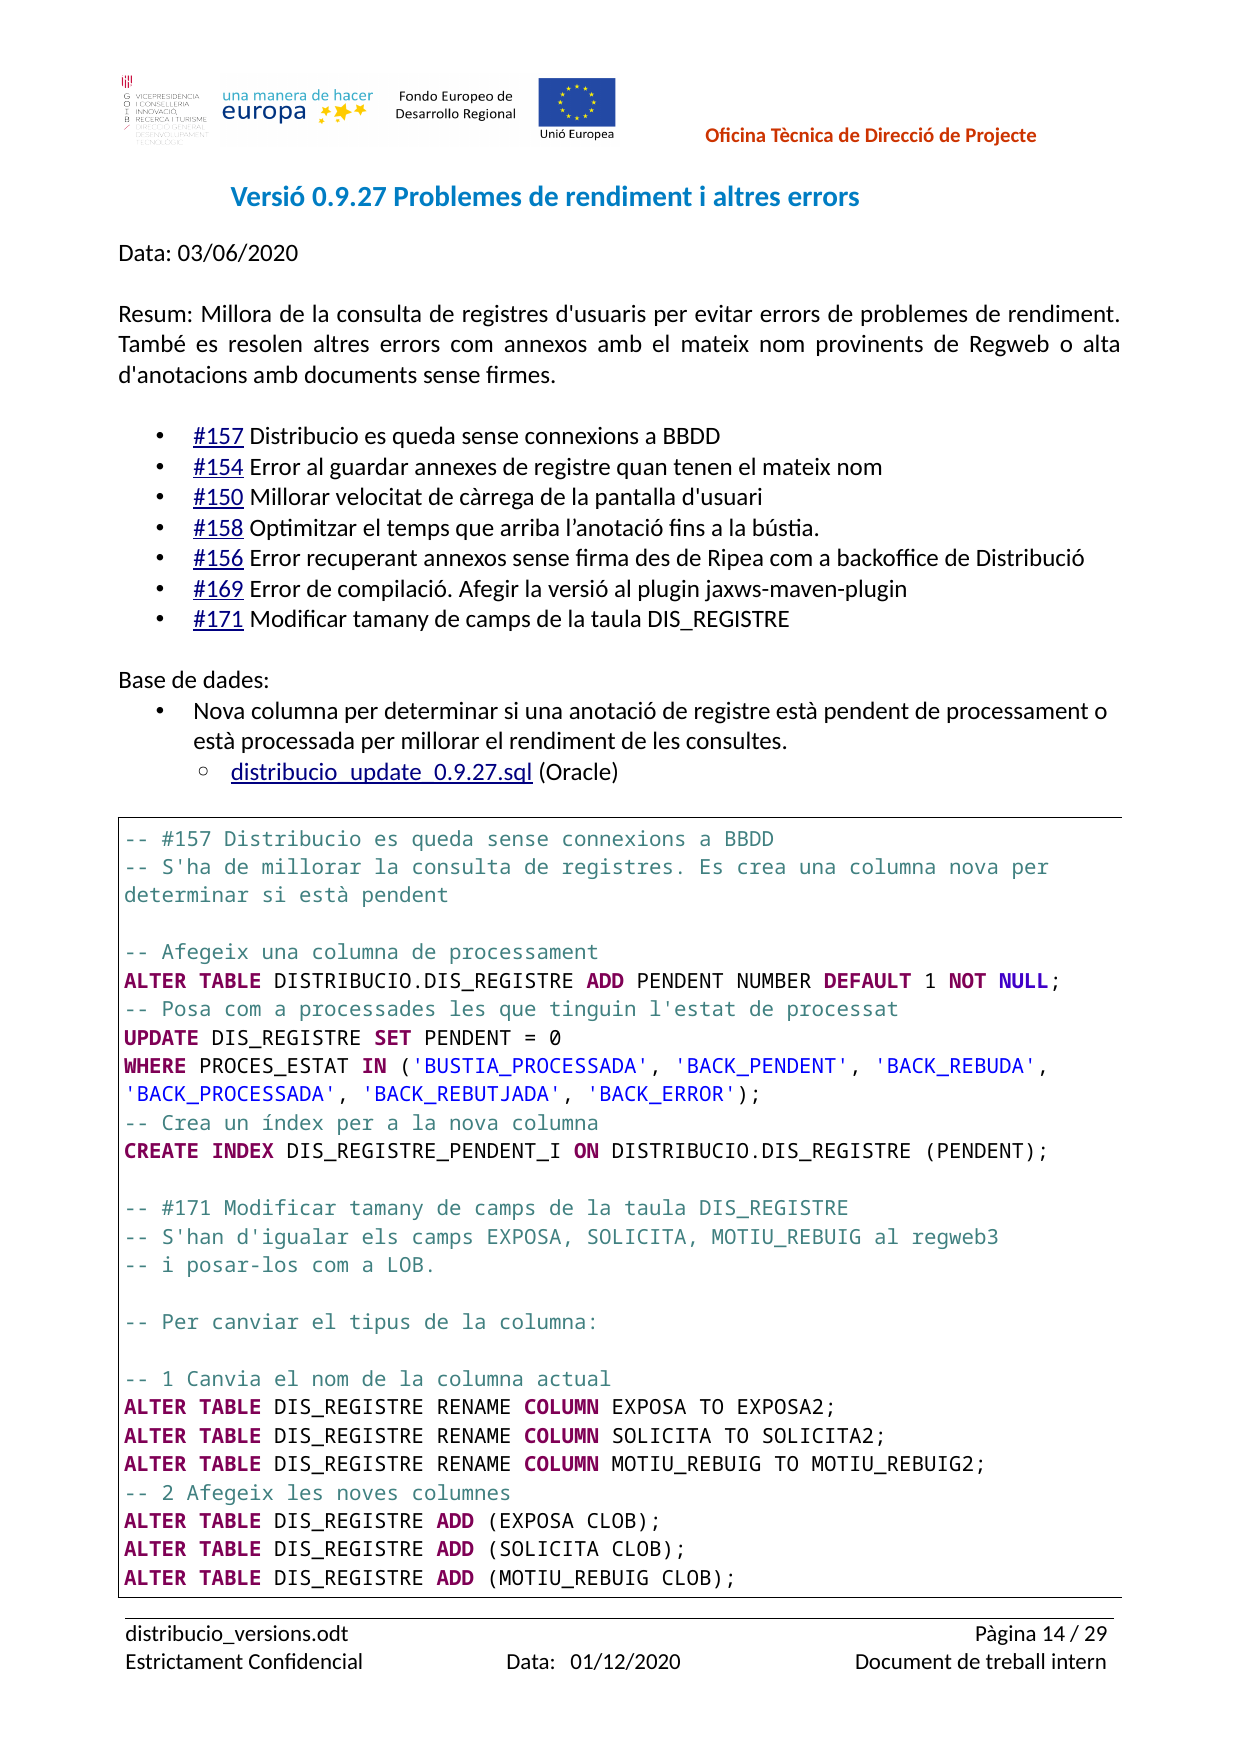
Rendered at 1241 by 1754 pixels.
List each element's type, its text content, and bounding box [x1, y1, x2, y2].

picture [118, 73, 213, 147]
subtitle Versió 0.9.27 Problemes de rendiment i altres errors [153, 178, 1122, 213]
list #156 Error recuperant annexos sense firma des de Ripea com a backoffice de Distribució [156, 542, 1122, 573]
table_header -- #157 Distribucio es queda sense connexions a BBDD -- S'ha de millorar la consulta de registres. Es crea una columna nova per determinar si està pendent -- Afegeix una columna de processament ALTER TABLE DISTRIBUCIO.DIS_REGISTRE ADD PENDENT NUMBER DEFAULT 1 NOT NULL; -- Posa com a processades les que tinguin l'estat de processat UPDATE DIS_REGISTRE SET PENDENT = 0 WHERE PROCES_ESTAT IN ('BUSTIA_PROCESSADA', 'BACK_PENDENT', 'BACK_REBUDA', 'BACK_PROCESSADA', 'BACK_REBUTJADA', 'BACK_ERROR'); -- Crea un índex per a la nova columna CREATE INDEX DIS_REGISTRE_PENDENT_I ON DISTRIBUCIO.DIS_REGISTRE (PENDENT); -- #171 Modificar tamany de camps de la taula DIS_REGISTRE -- S'han d'igualar els camps EXPOSA, SOLICITA, MOTIU_REBUIG al regweb3 -- i posar-los com a LOB. -- Per canviar el tipus de la columna: -- 1 Canvia el nom de la columna actual ALTER TABLE DIS_REGISTRE RENAME COLUMN EXPOSA TO EXPOSA2; ALTER TABLE DIS_REGISTRE RENAME COLUMN SOLICITA TO SOLICITA2; ALTER TABLE DIS_REGISTRE RENAME COLUMN MOTIU_REBUIG TO MOTIU_REBUIG2; -- 2 Afegeix les noves columnes ALTER TABLE DIS_REGISTRE ADD (EXPOSA CLOB); ALTER TABLE DIS_REGISTRE ADD (SOLICITA CLOB); ALTER TABLE DIS_REGISTRE ADD (MOTIU_REBUIG CLOB); [119, 818, 1122, 1597]
list #154 Error al guardar annexes de registre quan tenen el mateix nom [156, 451, 1122, 481]
picture [219, 73, 621, 147]
text Resum: Millora de la consulta de registres d'usuaris per evitar errors de problemes de rendiment. També es resolen altres errors com annexos amb el mateix nom provinents de Regweb o alta d'anotacions amb documents sense firmes. [118, 298, 1122, 389]
list #169 Error de compilació. Afegir la versió al plugin jaxws-maven-plugin [156, 573, 1122, 603]
text Base de dades: [118, 664, 1122, 695]
list #158 Optimitzar el temps que arriba l’anotació fins a la bústia. [156, 512, 1122, 542]
list #171 Modificar tamany de camps de la taula DIS_REGISTRE [156, 603, 1122, 634]
text Data: 03/06/2020 [118, 237, 1122, 267]
list #150 Millorar velocitat de càrrega de la pantalla d'usuari [156, 481, 1122, 512]
list distribucio_update_0.9.27.sql (Oracle) [193, 756, 1122, 786]
list Nova columna per determinar si una anotació de registre està pendent de processament o està processada per millorar el rendiment de les consultes. [156, 695, 1122, 756]
list #157 Distribucio es queda sense connexions a BBDD [156, 420, 1122, 451]
